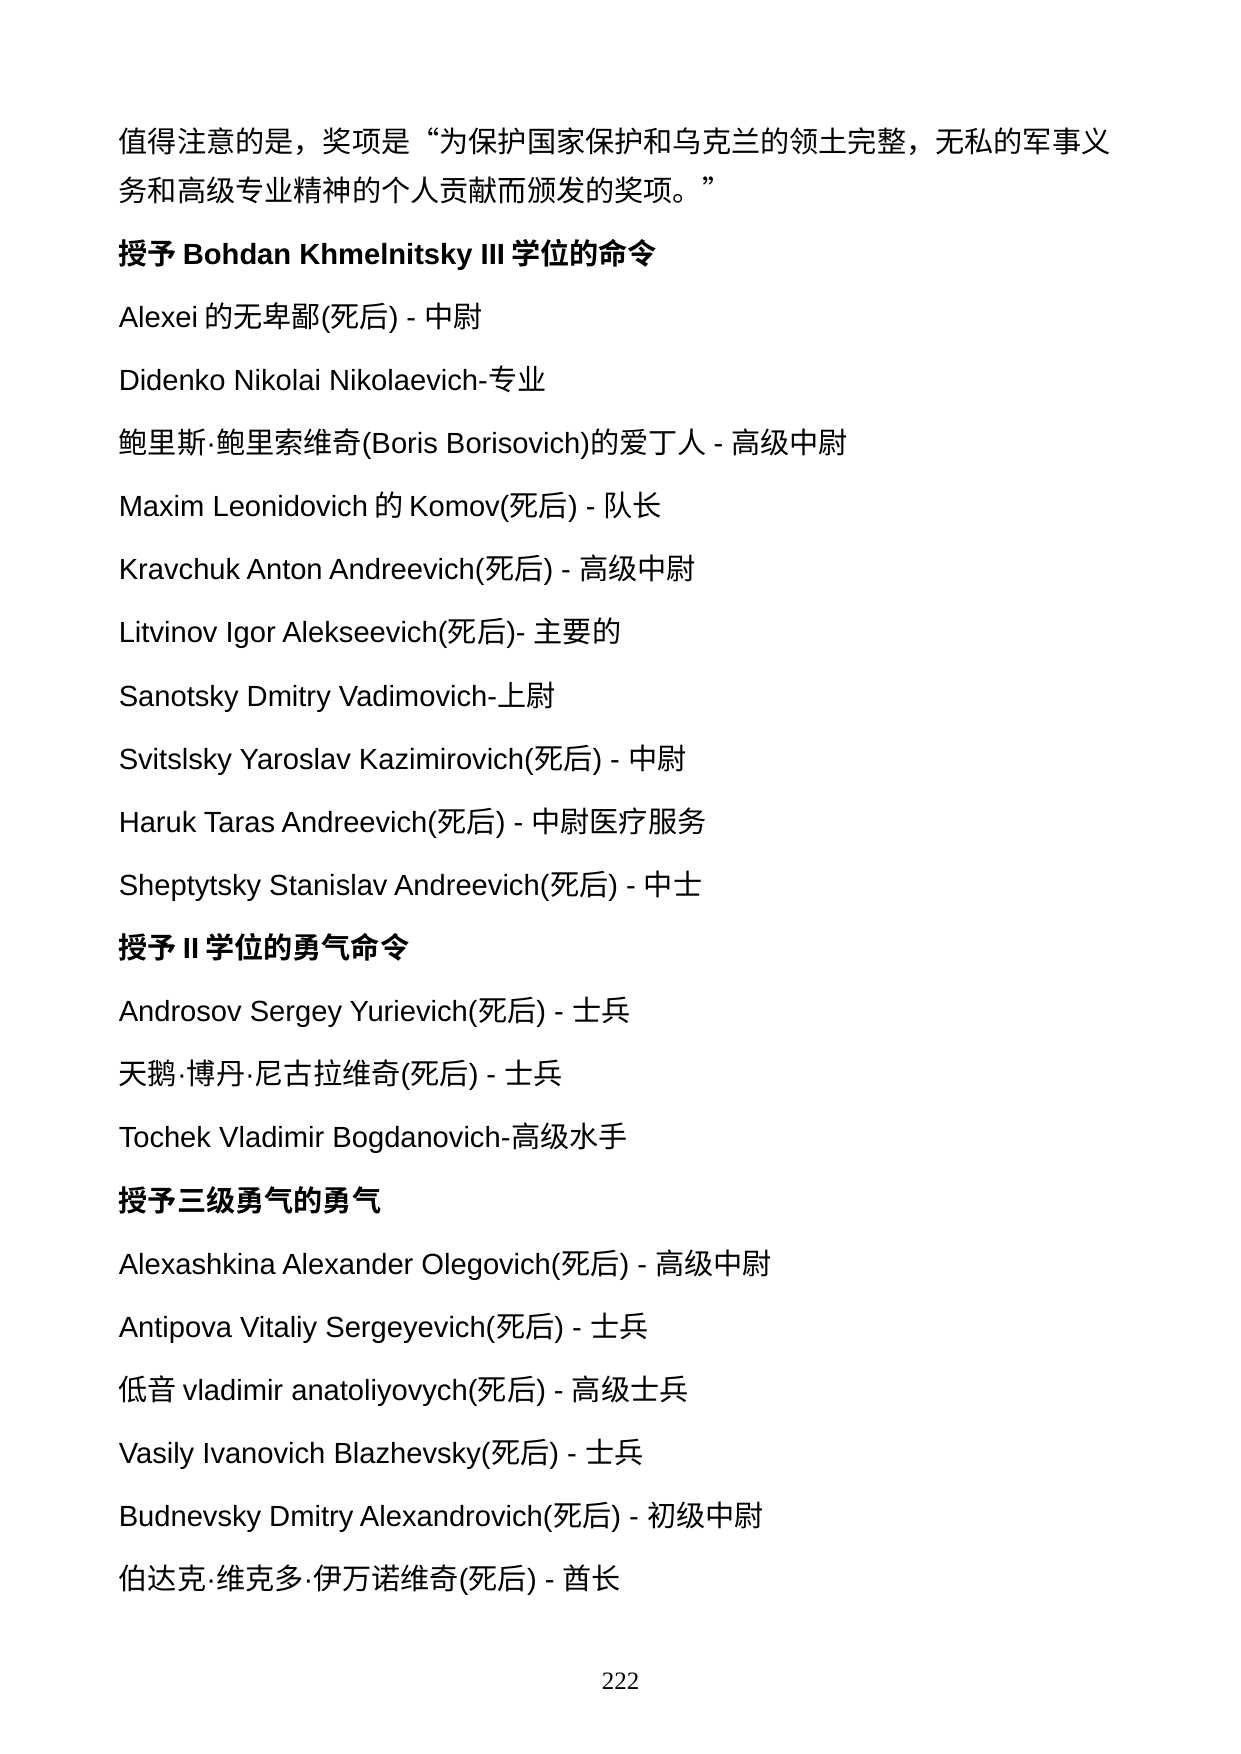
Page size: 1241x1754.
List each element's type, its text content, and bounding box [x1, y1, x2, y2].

text Tochek Vladimir Bogdanovich-高级水手 [118, 1114, 1122, 1156]
text Budnevsky Dmitry Alexandrovich(死后) - 初级中尉 [118, 1493, 1122, 1535]
text Alexei的无卑鄙(死后) - 中尉 [118, 293, 1122, 336]
text Antipova Vitaliy Sergeyevich(死后) - 士兵 [118, 1303, 1122, 1346]
text 伯达克·维克多·伊万诺维奇(死后) - 酋长 [118, 1556, 1122, 1598]
text Svitslsky Yaroslav Kazimirovich(死后) - 中尉 [118, 735, 1122, 777]
text Maxim Leonidovich的Komov(死后) - 队长 [118, 483, 1122, 525]
text 授予三级勇气的勇气 [118, 1177, 1122, 1219]
text 低音vladimir anatoliyovych(死后) - 高级士兵 [118, 1366, 1122, 1409]
text 鲍里斯·鲍里索维奇(Boris Borisovich)的爱丁人 - 高级中尉 [118, 419, 1122, 462]
text Androsov Sergey Yurievich(死后) - 士兵 [118, 988, 1122, 1030]
text Alexashkina Alexander Olegovich(死后) - 高级中尉 [118, 1240, 1122, 1282]
text Sanotsky Dmitry Vadimovich-上尉 [118, 672, 1122, 714]
text Kravchuk Anton Andreevich(死后) - 高级中尉 [118, 546, 1122, 588]
text 天鹅·博丹·尼古拉维奇(死后) - 士兵 [118, 1051, 1122, 1093]
text Sheptytsky Stanislav Andreevich(死后) - 中士 [118, 861, 1122, 904]
text 值得注意的是，奖项是“为保护国家保护和乌克兰的领土完整，无私的军事义务和高级专业精神的个人贡献而颁发的奖项。” [118, 118, 1122, 209]
text 授予Bohdan Khmelnitsky III学位的命令 [118, 230, 1122, 272]
text Haruk Taras Andreevich(死后) - 中尉医疗服务 [118, 798, 1122, 841]
text Didenko Nikolai Nikolaevich-专业 [118, 356, 1122, 399]
text 授予II学位的勇气命令 [118, 924, 1122, 967]
text Vasily Ivanovich Blazhevsky(死后) - 士兵 [118, 1429, 1122, 1472]
text Litvinov Igor Alekseevich(死后)- 主要的 [118, 609, 1122, 651]
